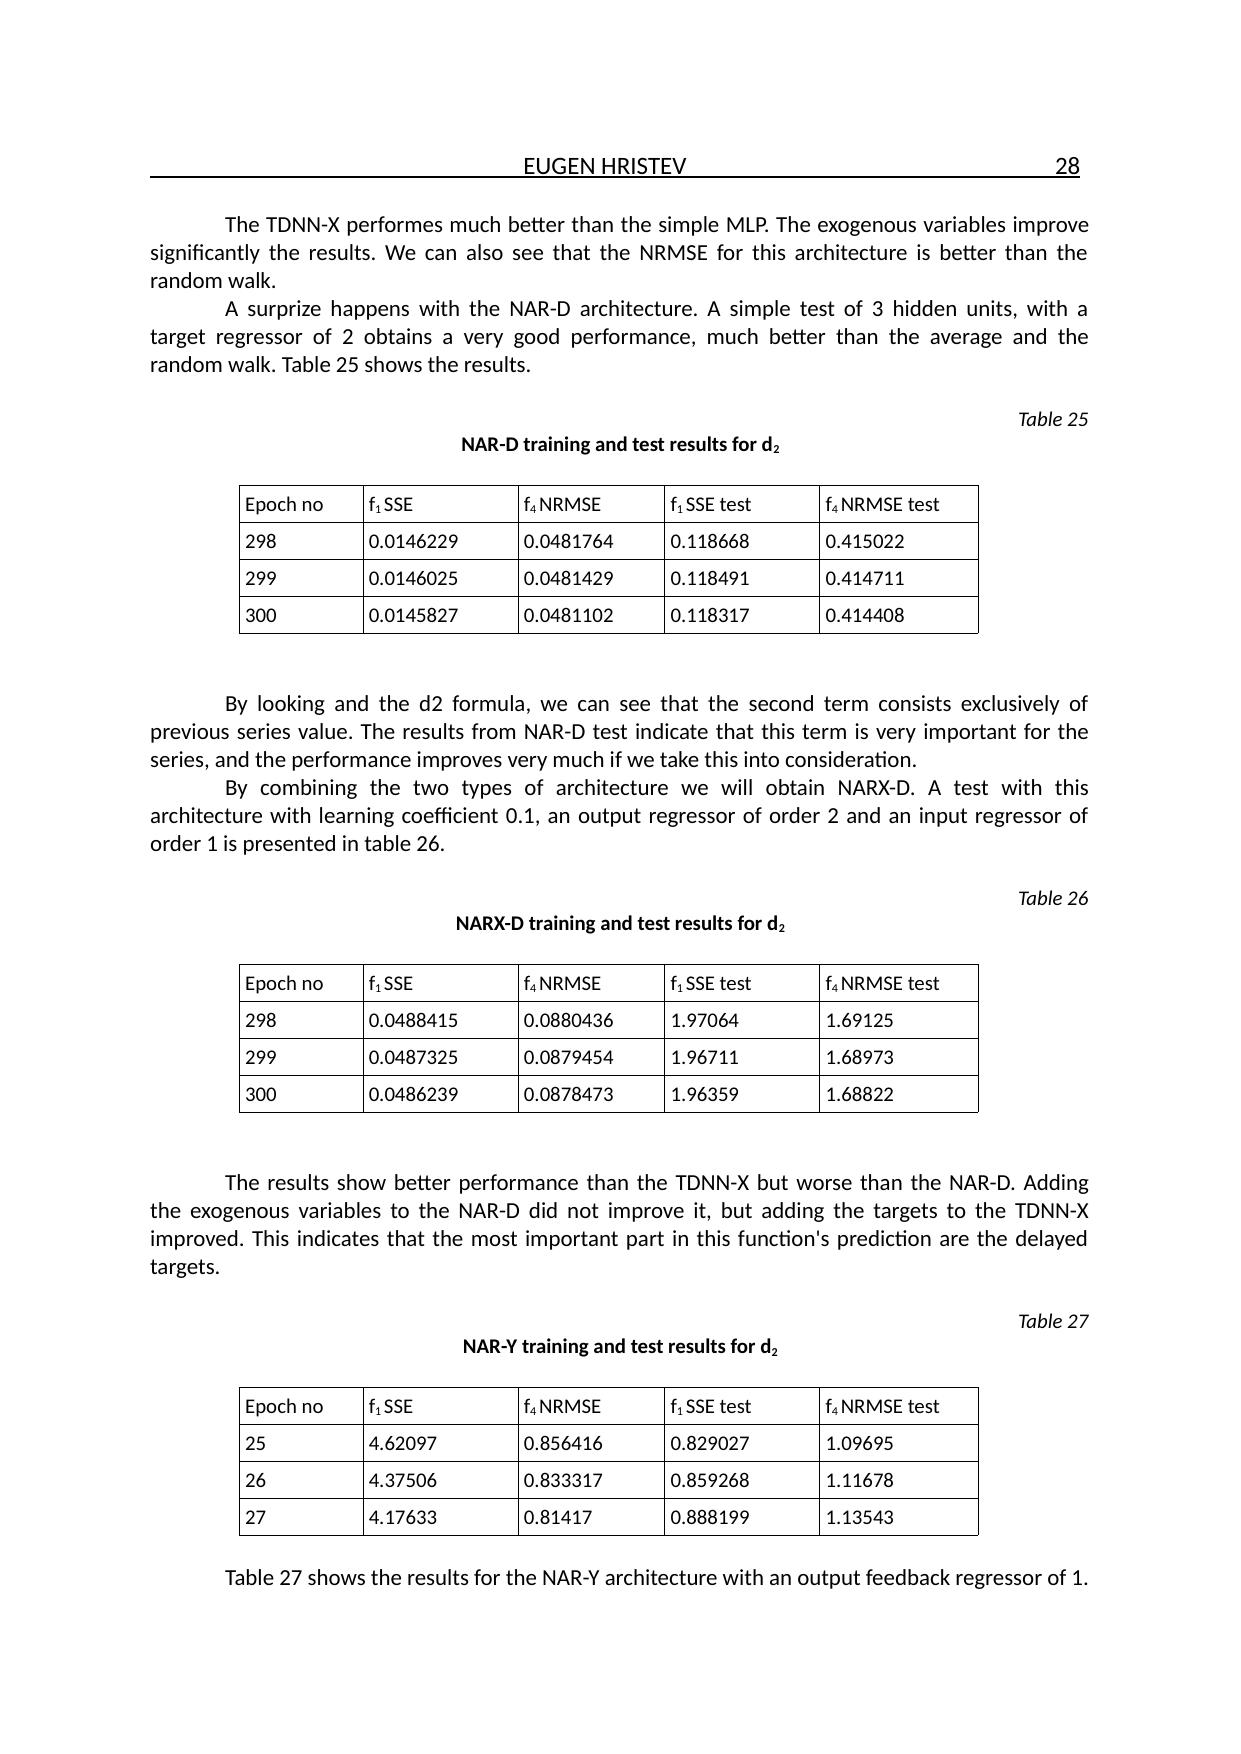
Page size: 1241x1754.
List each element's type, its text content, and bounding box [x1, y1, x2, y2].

table_header f4 NRMSE test [820, 1388, 978, 1424]
table_cell 0.0146025 [364, 560, 518, 596]
table_cell 0.0487325 [364, 1039, 518, 1075]
table_cell 298 [240, 523, 363, 559]
table_cell 300 [240, 1076, 363, 1112]
table_cell 4.17633 [364, 1499, 518, 1535]
text By looking and the d2 formula, we can see that the second term consists exclusively of previous series value. The results from NAR-D test indicate that this term is very important for the series, and the performance improves very much if we take this into consideration. [150, 689, 1090, 773]
table_cell 25 [240, 1425, 363, 1461]
table_cell 0.0481102 [519, 597, 664, 633]
table_header f4 NRMSE [519, 965, 664, 1001]
text The TDNN-X performes much better than the simple MLP. The exogenous variables improve significantly the results. We can also see that the NRMSE for this architecture is better than the random walk. [150, 210, 1090, 294]
table_cell 0.118317 [665, 597, 819, 633]
table_header f1 SSE [364, 1388, 518, 1424]
text Table 27 shows the results for the NAR-Y architecture with an output feedback regressor of 1. [150, 1563, 1090, 1591]
text Table 27 [150, 1308, 1090, 1334]
text Table 26 [150, 885, 1090, 911]
table_cell 1.11678 [820, 1462, 978, 1498]
table_cell 0.0481764 [519, 523, 664, 559]
table_cell 0.859268 [665, 1462, 819, 1498]
table_cell 26 [240, 1462, 363, 1498]
text NAR-Y training and test results for d2 [150, 1334, 1090, 1359]
table_cell 0.118491 [665, 560, 819, 596]
table_cell 0.888199 [665, 1499, 819, 1535]
table_cell 1.69125 [820, 1002, 978, 1038]
table_cell 0.0486239 [364, 1076, 518, 1112]
table_cell 299 [240, 560, 363, 596]
table_cell 299 [240, 1039, 363, 1075]
table_cell 0.414711 [820, 560, 978, 596]
table_cell 1.96359 [665, 1076, 819, 1112]
text NAR-D training and test results for d2 [150, 432, 1090, 457]
text The results show better performance than the TDNN-X but worse than the NAR-D. Adding the exogenous variables to the NAR-D did not improve it, but adding the targets to the TDNN-X improved. This indicates that the most important part in this function's prediction are the delayed targets. [150, 1168, 1090, 1280]
table_cell 0.829027 [665, 1425, 819, 1461]
table_header f1 SSE [364, 486, 518, 522]
table_cell 0.0878473 [519, 1076, 664, 1112]
table_header f4 NRMSE test [820, 486, 978, 522]
table_cell 27 [240, 1499, 363, 1535]
table_cell 4.37506 [364, 1462, 518, 1498]
table_header f4 NRMSE [519, 486, 664, 522]
table_header f1 SSE test [665, 1388, 819, 1424]
table_cell 1.68822 [820, 1076, 978, 1112]
table_cell 300 [240, 597, 363, 633]
table_cell 0.415022 [820, 523, 978, 559]
table_cell 298 [240, 1002, 363, 1038]
table_cell 0.0145827 [364, 597, 518, 633]
table_cell 0.118668 [665, 523, 819, 559]
table_cell 4.62097 [364, 1425, 518, 1461]
table_cell 1.68973 [820, 1039, 978, 1075]
text NARX-D training and test results for d2 [150, 911, 1090, 936]
table_cell 0.81417 [519, 1499, 664, 1535]
table_cell 0.833317 [519, 1462, 664, 1498]
table_cell 0.856416 [519, 1425, 664, 1461]
table_cell 0.414408 [820, 597, 978, 633]
table_cell 1.09695 [820, 1425, 978, 1461]
table_cell 1.97064 [665, 1002, 819, 1038]
table_header Epoch no [240, 1388, 363, 1424]
table_header Epoch no [240, 965, 363, 1001]
table_cell 1.96711 [665, 1039, 819, 1075]
table_header f4 NRMSE test [820, 965, 978, 1001]
table_cell 0.0488415 [364, 1002, 518, 1038]
table_header f1 SSE [364, 965, 518, 1001]
text Table 25 [150, 406, 1090, 432]
table_cell 0.0879454 [519, 1039, 664, 1075]
table_cell 0.0481429 [519, 560, 664, 596]
table_header f1 SSE test [665, 965, 819, 1001]
text A surprize happens with the NAR-D architecture. A simple test of 3 hidden units, with a target regressor of 2 obtains a very good performance, much better than the average and the random walk. Table 25 shows the results. [150, 294, 1090, 378]
table_cell 0.0880436 [519, 1002, 664, 1038]
text By combining the two types of architecture we will obtain NARX-D. A test with this architecture with learning coefficient 0.1, an output regressor of order 2 and an input regressor of order 1 is presented in table 26. [150, 773, 1090, 857]
table_header Epoch no [240, 486, 363, 522]
table_cell 0.0146229 [364, 523, 518, 559]
table_header f4 NRMSE [519, 1388, 664, 1424]
table_cell 1.13543 [820, 1499, 978, 1535]
table_header f1 SSE test [665, 486, 819, 522]
